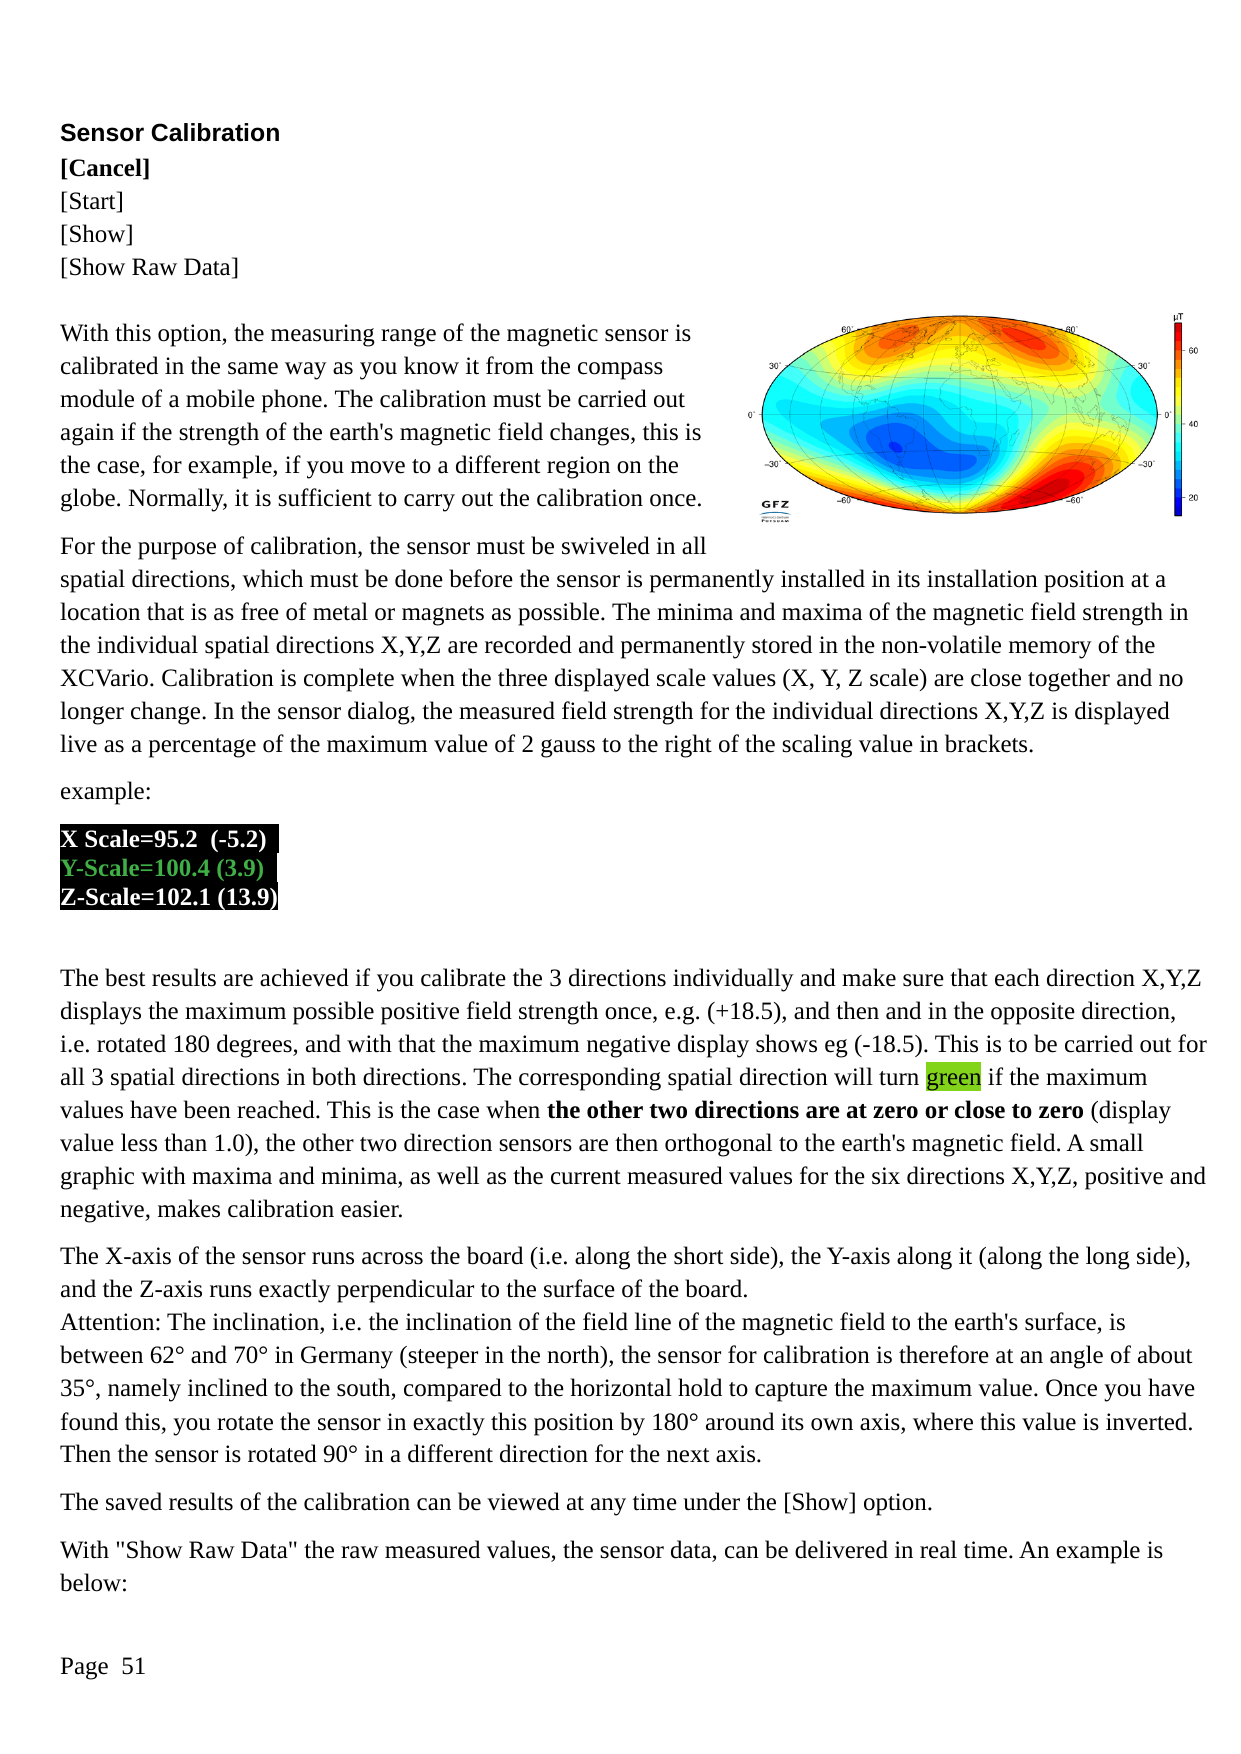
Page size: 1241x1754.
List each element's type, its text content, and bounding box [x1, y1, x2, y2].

text example: [60, 776, 1207, 805]
text With this option, the measuring range of the magnetic sensor is calibrated in the same way as you know it from the compass module of a mobile phone. The calibration must be carried out again if the strength of the earth's magnetic field changes, this is the case, for example, if you move to a different region on the globe. Normally, it is sufficient to carry out the calibration once. [60, 318, 745, 512]
picture [745, 310, 1199, 525]
text For the purpose of calibration, the sensor must be swiveled in all spatial directions, which must be done before the sensor is permanently installed in its installation position at a location that is as free of metal or magnets as possible. The minima and maxima of the magnetic field strength in the individual spatial directions X,Y,Z are recorded and permanently stored in the non-volatile memory of the XCVario. Calibration is complete when the three displayed scale values (X, Y, Z scale) are close together and no longer change. In the sensor dialog, the measured field strength for the individual directions X,Y,Z is displayed live as a percentage of the maximum value of 2 gauss to the right of the scaling value in brackets. [60, 531, 1207, 758]
text Z-Scale=102.1 (13.9) [60, 882, 1207, 910]
text [Show] [60, 219, 1207, 248]
text With "Show Raw Data" the raw measured values, the sensor data, can be delivered in real time. An example is below: [60, 1535, 1207, 1597]
text The X-axis of the sensor runs across the board (i.e. along the short side), the Y-axis along it (along the long side), and the Z-axis runs exactly perpendicular to the surface of the board. Attention: The inclination, i.e. the inclination of the field line of the magnetic field to the earth's surface, is between 62° and 70° in Germany (steeper in the north), the sensor for calibration is therefore at an angle of about 35°, namely inclined to the south, compared to the horizontal hold to capture the maximum value. Once you have found this, you rotate the sensor in exactly this position by 180° around its own axis, where this value is inverted. Then the sensor is rotated 90° in a different direction for the next axis. [60, 1241, 1207, 1468]
text The best results are achieved if you calibrate the 3 directions individually and make sure that each direction X,Y,Z displays the maximum possible positive field strength once, e.g. (+18.5), and then and in the opposite direction, i.e. rotated 180 degrees, and with that the maximum negative display shows eg (-18.5). This is to be carried out for all 3 spatial directions in both directions. The corresponding spatial direction will turn green if the maximum values have been reached. This is the case when the other two directions are at zero or close to zero (display value less than 1.0), the other two direction sensors are then orthogonal to the earth's magnetic field. A small graphic with maxima and minima, as well as the current measured values for the six directions X,Y,Z, positive and negative, makes calibration easier. [60, 963, 1207, 1223]
text X Scale=95.2 (-5.2) [60, 824, 1207, 853]
text Y-Scale=100.4 (3.9) [60, 853, 1207, 882]
subtitle Sensor Calibration [60, 118, 1207, 147]
text [Cancel] [60, 153, 1207, 182]
text The saved results of the calibration can be viewed at any time under the [Show] option. [60, 1487, 1207, 1516]
text [Start] [60, 186, 1207, 215]
text [Show Raw Data] [60, 252, 1207, 281]
